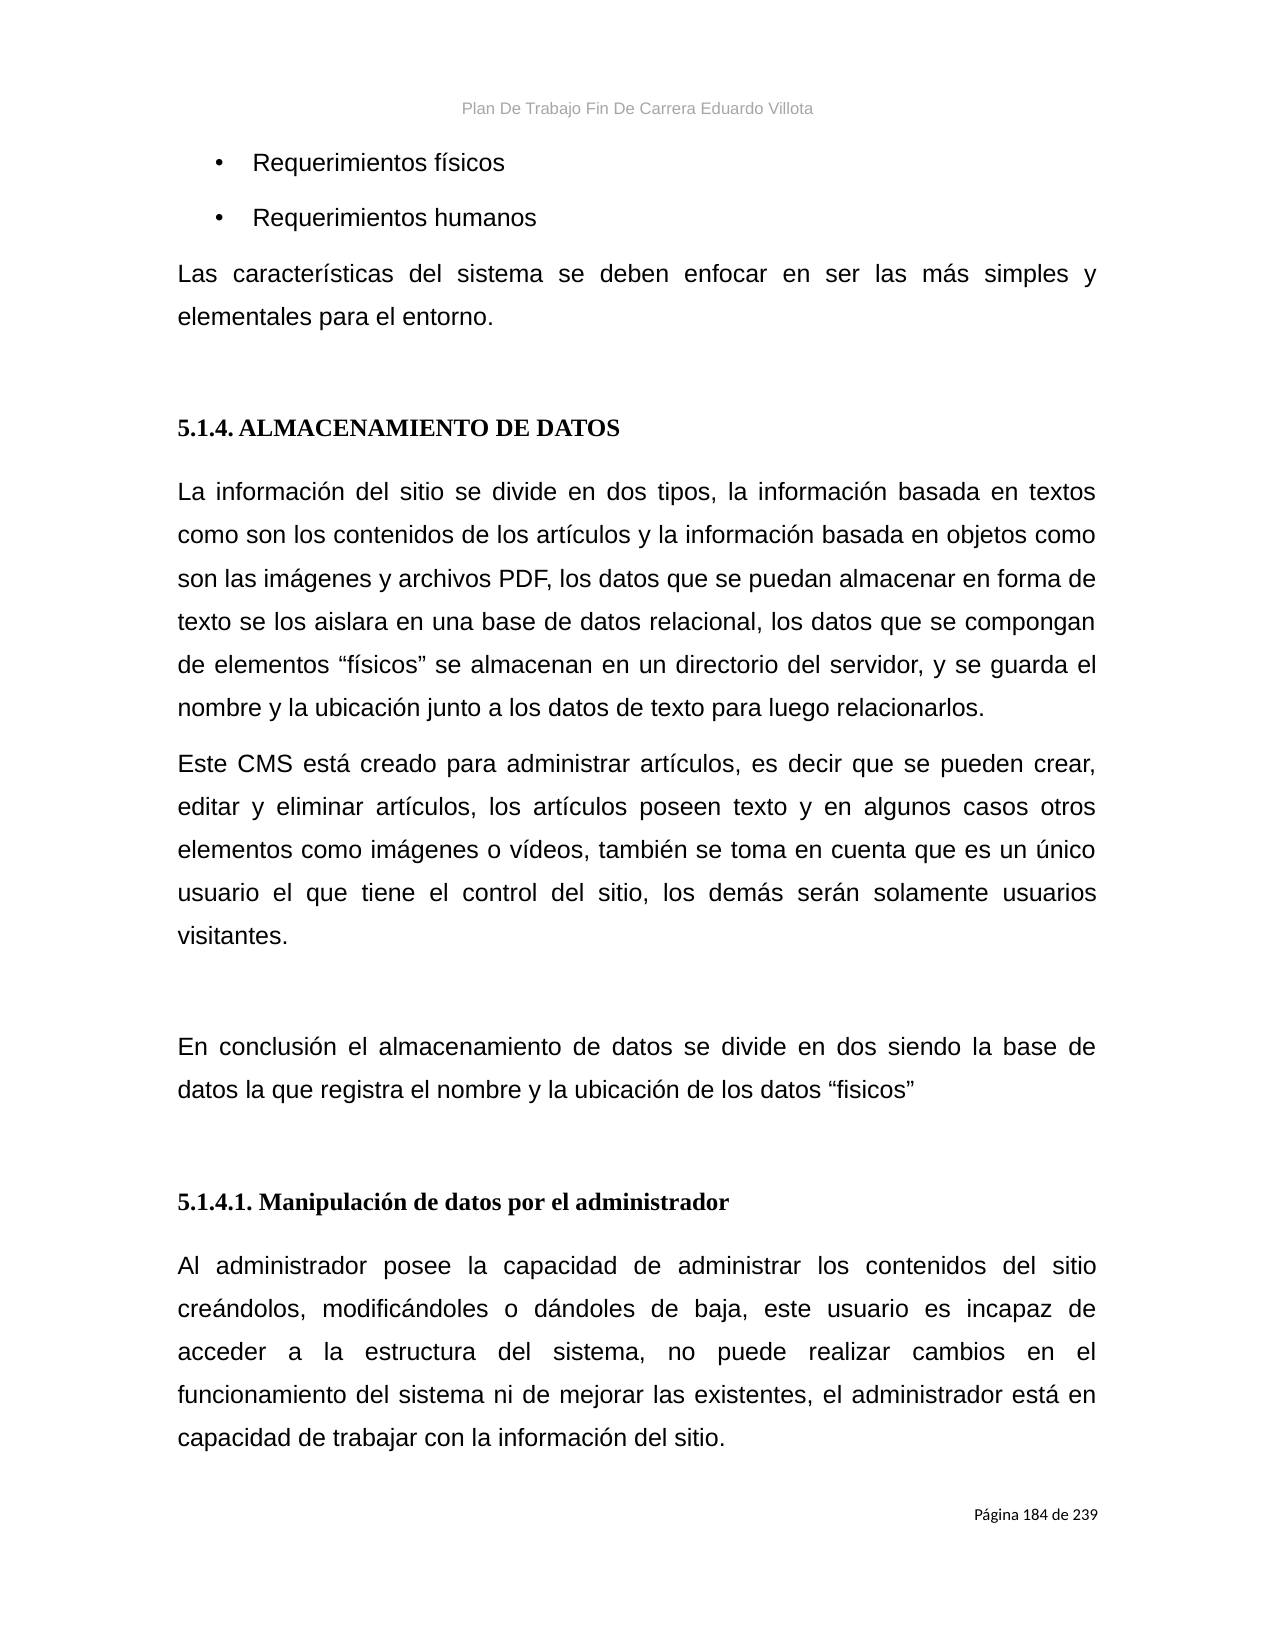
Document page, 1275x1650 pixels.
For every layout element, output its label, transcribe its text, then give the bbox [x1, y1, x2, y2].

text En conclusión el almacenamiento de datos se divide en dos siendo la base de datos la que registra el nombre y la ubicación de los datos “fisicos” [177, 1032, 1098, 1104]
text Las características del sistema se deben enfocar en ser las más simples y elementales para el entorno. [177, 259, 1098, 331]
text La información del sitio se divide en dos tipos, la información basada en textos como son los contenidos de los artículos y la información basada en objetos como son las imágenes y archivos PDF, los datos que se puedan almacenar en forma de texto se los aislara en una base de datos relacional, los datos que se compongan de elementos “físicos” se almacenan en un directorio del servidor, y se guarda el nombre y la ubicación junto a los datos de texto para luego relacionarlos. [177, 477, 1098, 722]
list Requerimientos físicos [215, 148, 1098, 176]
text Este CMS está creado para administrar artículos, es decir que se pueden crear, editar y eliminar artículos, los artículos poseen texto y en algunos casos otros elementos como imágenes o vídeos, también se toma en cuenta que es un único usuario el que tiene el control del sitio, los demás serán solamente usuarios visitantes. [177, 749, 1098, 950]
text 5.1.4.1. Manipulación de datos por el administrador [177, 1187, 1098, 1216]
list Requerimientos humanos [215, 203, 1098, 232]
text 5.1.4. ALMACENAMIENTO DE DATOS [177, 413, 1098, 442]
text Al administrador posee la capacidad de administrar los contenidos del sitio creándolos, modificándoles o dándoles de baja, este usuario es incapaz de acceder a la estructura del sistema, no puede realizar cambios en el funcionamiento del sistema ni de mejorar las existentes, el administrador está en capacidad de trabajar con la información del sitio. [177, 1251, 1098, 1452]
